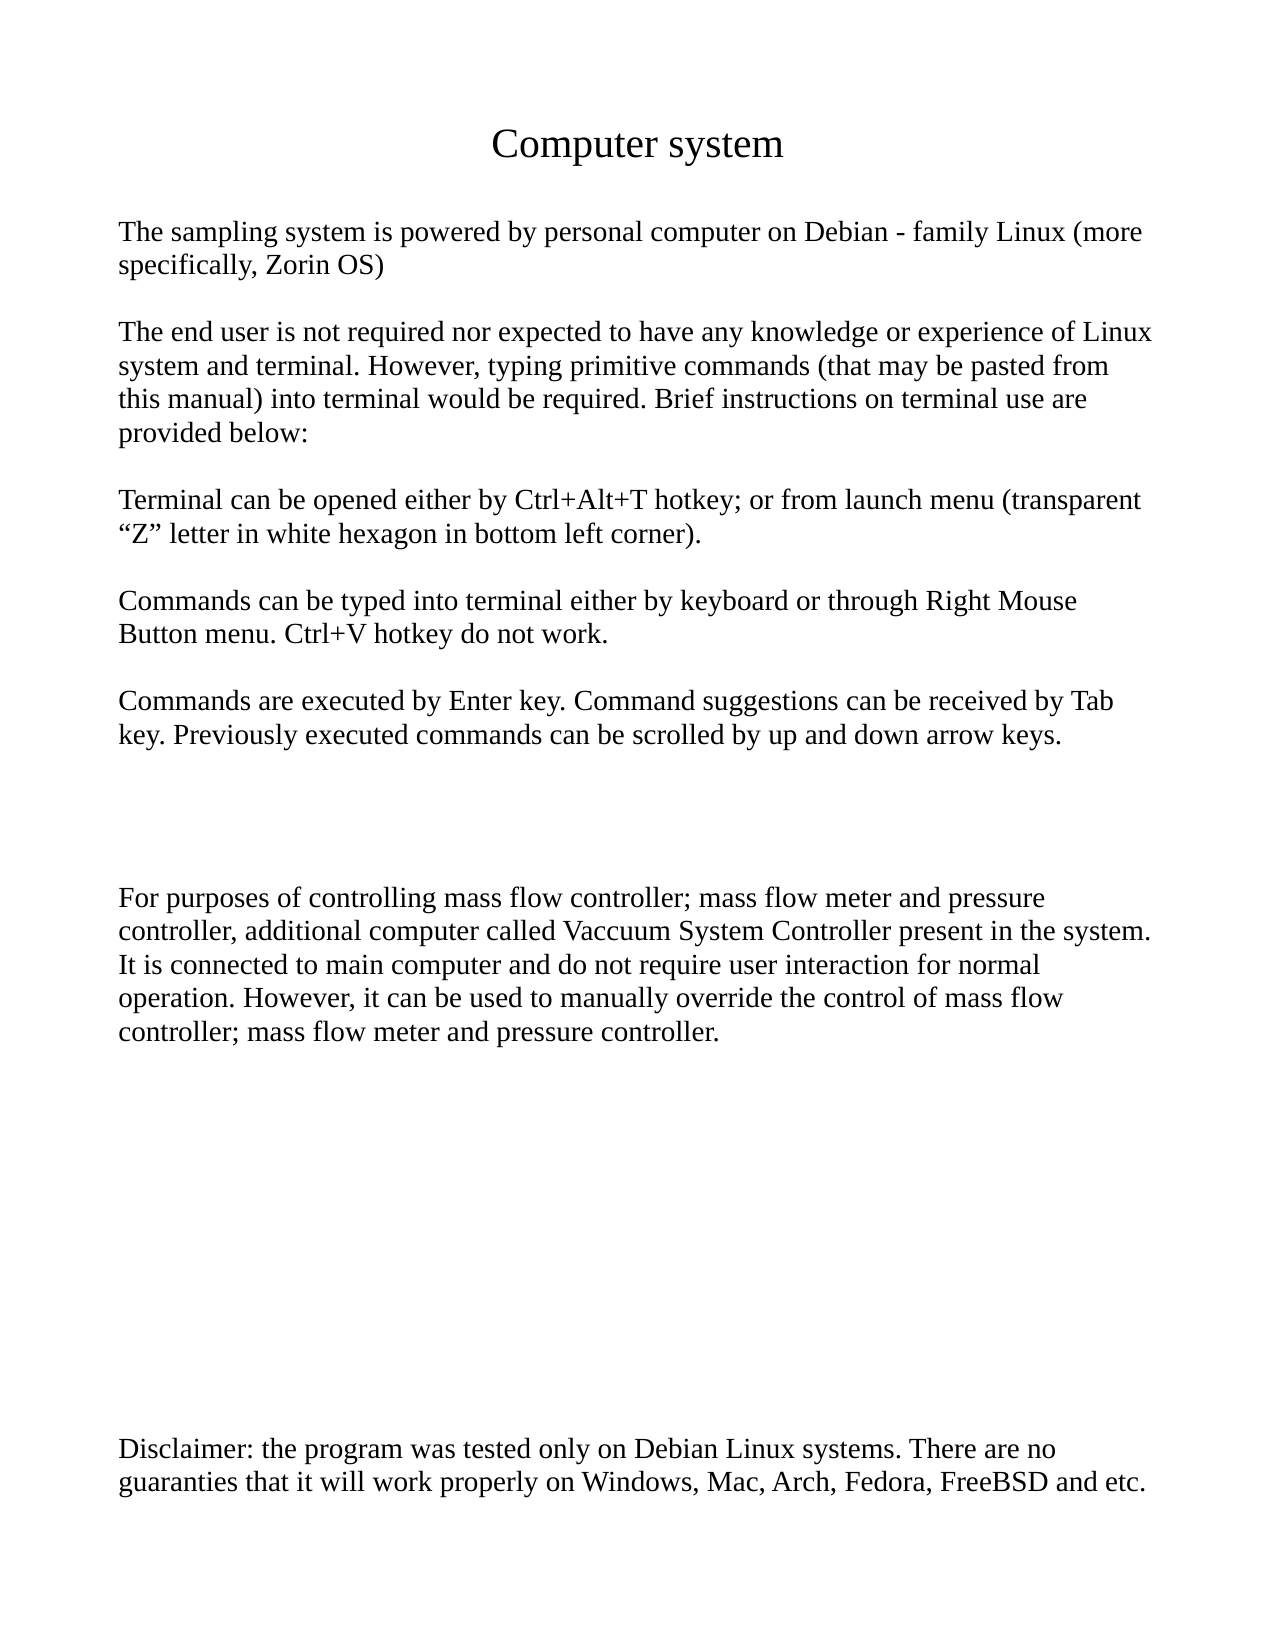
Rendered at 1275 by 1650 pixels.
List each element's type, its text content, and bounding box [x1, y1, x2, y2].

text Computer system [118, 118, 1157, 166]
text Terminal can be opened either by Ctrl+Alt+T hotkey; or from launch menu (transparent “Z” letter in white hexagon in bottom left corner). [118, 482, 1157, 549]
text The end user is not required nor expected to have any knowledge or experience of Linux system and terminal. However, typing primitive commands (that may be pasted from this manual) into terminal would be required. Brief instructions on terminal use are provided below: [118, 314, 1157, 449]
text Disclaimer: the program was tested only on Debian Linux systems. There are no guaranties that it will work properly on Windows, Mac, Arch, Fedora, FreeBSD and etc. [118, 1431, 1157, 1498]
text For purposes of controlling mass flow controller; mass flow meter and pressure controller, additional computer called Vaccuum System Controller present in the system. It is connected to main computer and do not require user interaction for normal operation. However, it can be used to manually override the control of mass flow controller; mass flow meter and pressure controller. [118, 880, 1157, 1048]
text The sampling system is powered by personal computer on Debian - family Linux (more specifically, Zorin OS) [118, 214, 1157, 281]
text Commands can be typed into terminal either by keyboard or through Right Mouse Button menu. Ctrl+V hotkey do not work. [118, 583, 1157, 650]
text Commands are executed by Enter key. Command suggestions can be received by Tab key. Previously executed commands can be scrolled by up and down arrow keys. [118, 683, 1157, 751]
